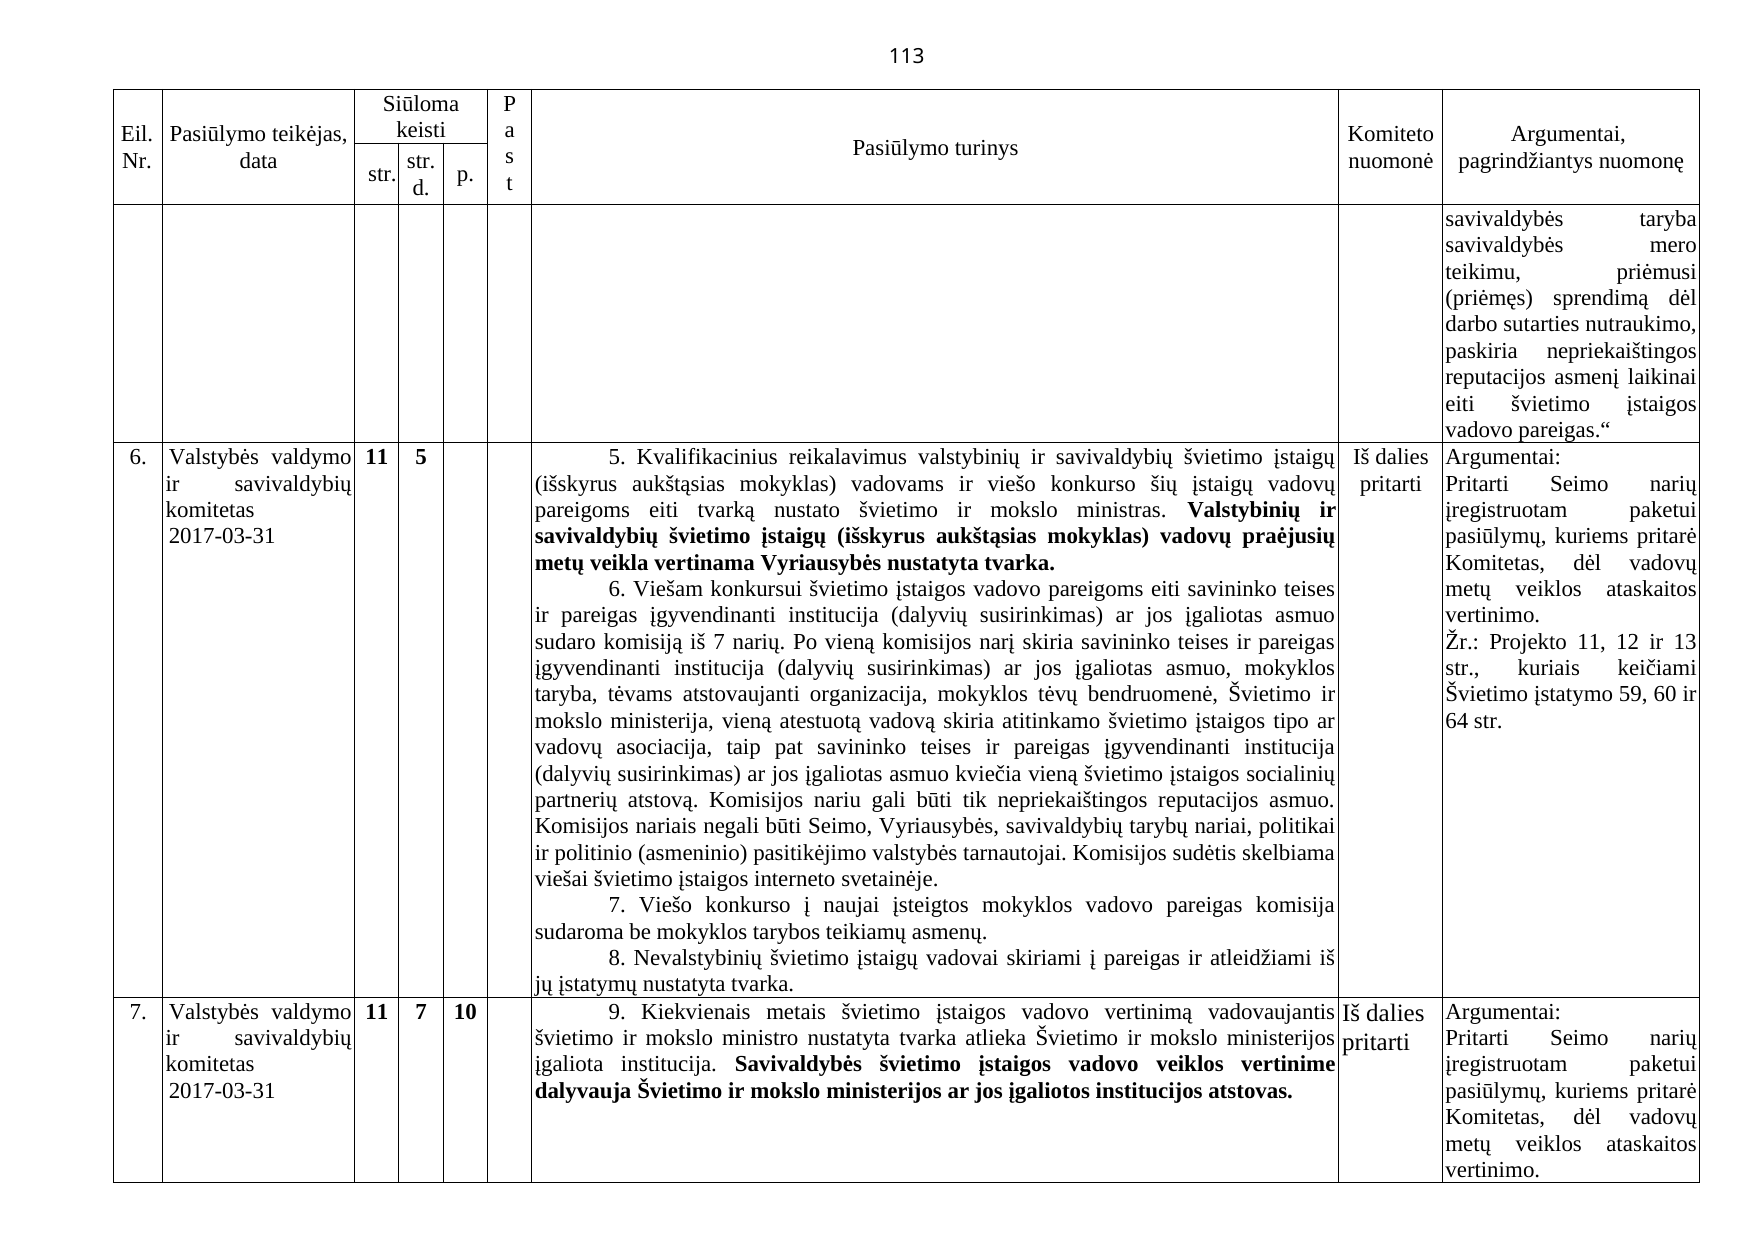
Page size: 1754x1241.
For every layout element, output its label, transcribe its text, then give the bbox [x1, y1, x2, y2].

table_cell [444, 205, 487, 442]
table_cell [488, 443, 531, 997]
table_cell str. d. [399, 144, 443, 204]
table_cell Iš dalies pritarti [1339, 443, 1442, 997]
table_cell [1339, 205, 1442, 442]
table_header Pasiūlymo teikėjas, data [163, 90, 354, 204]
table_cell [488, 998, 531, 1182]
table_cell [163, 205, 354, 442]
table_cell str. [355, 144, 398, 204]
table_cell 11 [355, 998, 398, 1182]
table_cell p. [444, 144, 487, 204]
table_header Argumentai, pagrindžiantys nuomonę [1443, 90, 1699, 204]
table_cell savivaldybės taryba savivaldybės mero teikimu, priėmusi (priėmęs) sprendimą dėl darbo sutarties nutraukimo, paskiria nepriekaištingos reputacijos asmenį laikinai eiti švietimo įstaigos vadovo pareigas.“ [1443, 205, 1699, 442]
table_header Eil. Nr. [114, 90, 162, 204]
table_cell Valstybės valdymo ir savivaldybių komitetas 2017-03-31 [163, 443, 354, 997]
table_cell [488, 205, 531, 442]
table_cell Iš dalies pritarti [1339, 998, 1442, 1182]
table_cell 5 [399, 443, 443, 997]
table_cell 10 [444, 998, 487, 1182]
table_cell Valstybės valdymo ir savivaldybių komitetas 2017-03-31 [163, 998, 354, 1182]
table_cell 7 [399, 998, 443, 1182]
table_cell 6. [114, 443, 162, 997]
table_header Siūloma keisti [355, 90, 487, 142]
table_cell [444, 443, 487, 997]
table_header Komiteto nuomonė [1339, 90, 1442, 204]
table_cell [114, 205, 162, 442]
table_cell Argumentai: Pritarti Seimo narių įregistruotam paketui pasiūlymų, kuriems pritarė Komitetas, dėl vadovų metų veiklos ataskaitos vertinimo. [1443, 998, 1699, 1182]
table_cell [532, 205, 1338, 442]
table_cell [399, 205, 443, 442]
table_cell 11 [355, 443, 398, 997]
table_cell Argumentai: Pritarti Seimo narių įregistruotam paketui pasiūlymų, kuriems pritarė Komitetas, dėl vadovų metų veiklos ataskaitos vertinimo. Žr.: Projekto 11, 12 ir 13 str., kuriais keičiami Švietimo įstatymo 59, 60 ir 64 str. [1443, 443, 1699, 997]
table_header Pasiūlymo turinys [532, 90, 1338, 204]
table_cell 5. Kvalifikacinius reikalavimus valstybinių ir savivaldybių švietimo įstaigų (išskyrus aukštąsias mokyklas) vadovams ir viešo konkurso šių įstaigų vadovų pareigoms eiti tvarką nustato švietimo ir mokslo ministras. Valstybinių ir savivaldybių švietimo įstaigų (išskyrus aukštąsias mokyklas) vadovų praėjusių metų veikla vertinama Vyriausybės nustatyta tvarka. 6. Viešam konkursui švietimo įstaigos vadovo pareigoms eiti savininko teises ir pareigas įgyvendinanti institucija (dalyvių susirinkimas) ar jos įgaliotas asmuo sudaro komisiją iš 7 narių. Po vieną komisijos narį skiria savininko teises ir pareigas įgyvendinanti institucija (dalyvių susirinkimas) ar jos įgaliotas asmuo, mokyklos taryba, tėvams atstovaujanti organizacija, mokyklos tėvų bendruomenė, Švietimo ir mokslo ministerija, vieną atestuotą vadovą skiria atitinkamo švietimo įstaigos tipo ar vadovų asociacija, taip pat savininko teises ir pareigas įgyvendinanti institucija (dalyvių susirinkimas) ar jos įgaliotas asmuo kviečia vieną švietimo įstaigos socialinių partnerių atstovą. Komisijos nariu gali būti tik nepriekaištingos reputacijos asmuo. Komisijos nariais negali būti Seimo, Vyriausybės, savivaldybių tarybų nariai, politikai ir politinio (asmeninio) pasitikėjimo valstybės tarnautojai. Komisijos sudėtis skelbiama viešai švietimo įstaigos interneto svetainėje. 7. Viešo konkurso į naujai įsteigtos mokyklos vadovo pareigas komisija sudaroma be mokyklos tarybos teikiamų asmenų. 8. Nevalstybinių švietimo įstaigų vadovai skiriami į pareigas ir atleidžiami iš jų įstatymų nustatyta tvarka. [532, 443, 1338, 997]
table_header Pastabos [488, 90, 531, 204]
table_cell 9. Kiekvienais metais švietimo įstaigos vadovo vertinimą vadovaujantis švietimo ir mokslo ministro nustatyta tvarka atlieka Švietimo ir mokslo ministerijos įgaliota institucija. Savivaldybės švietimo įstaigos vadovo veiklos vertinime dalyvauja Švietimo ir mokslo ministerijos ar jos įgaliotos institucijos atstovas. [532, 998, 1338, 1182]
table_cell [355, 205, 398, 442]
table_cell 7. [114, 998, 162, 1182]
